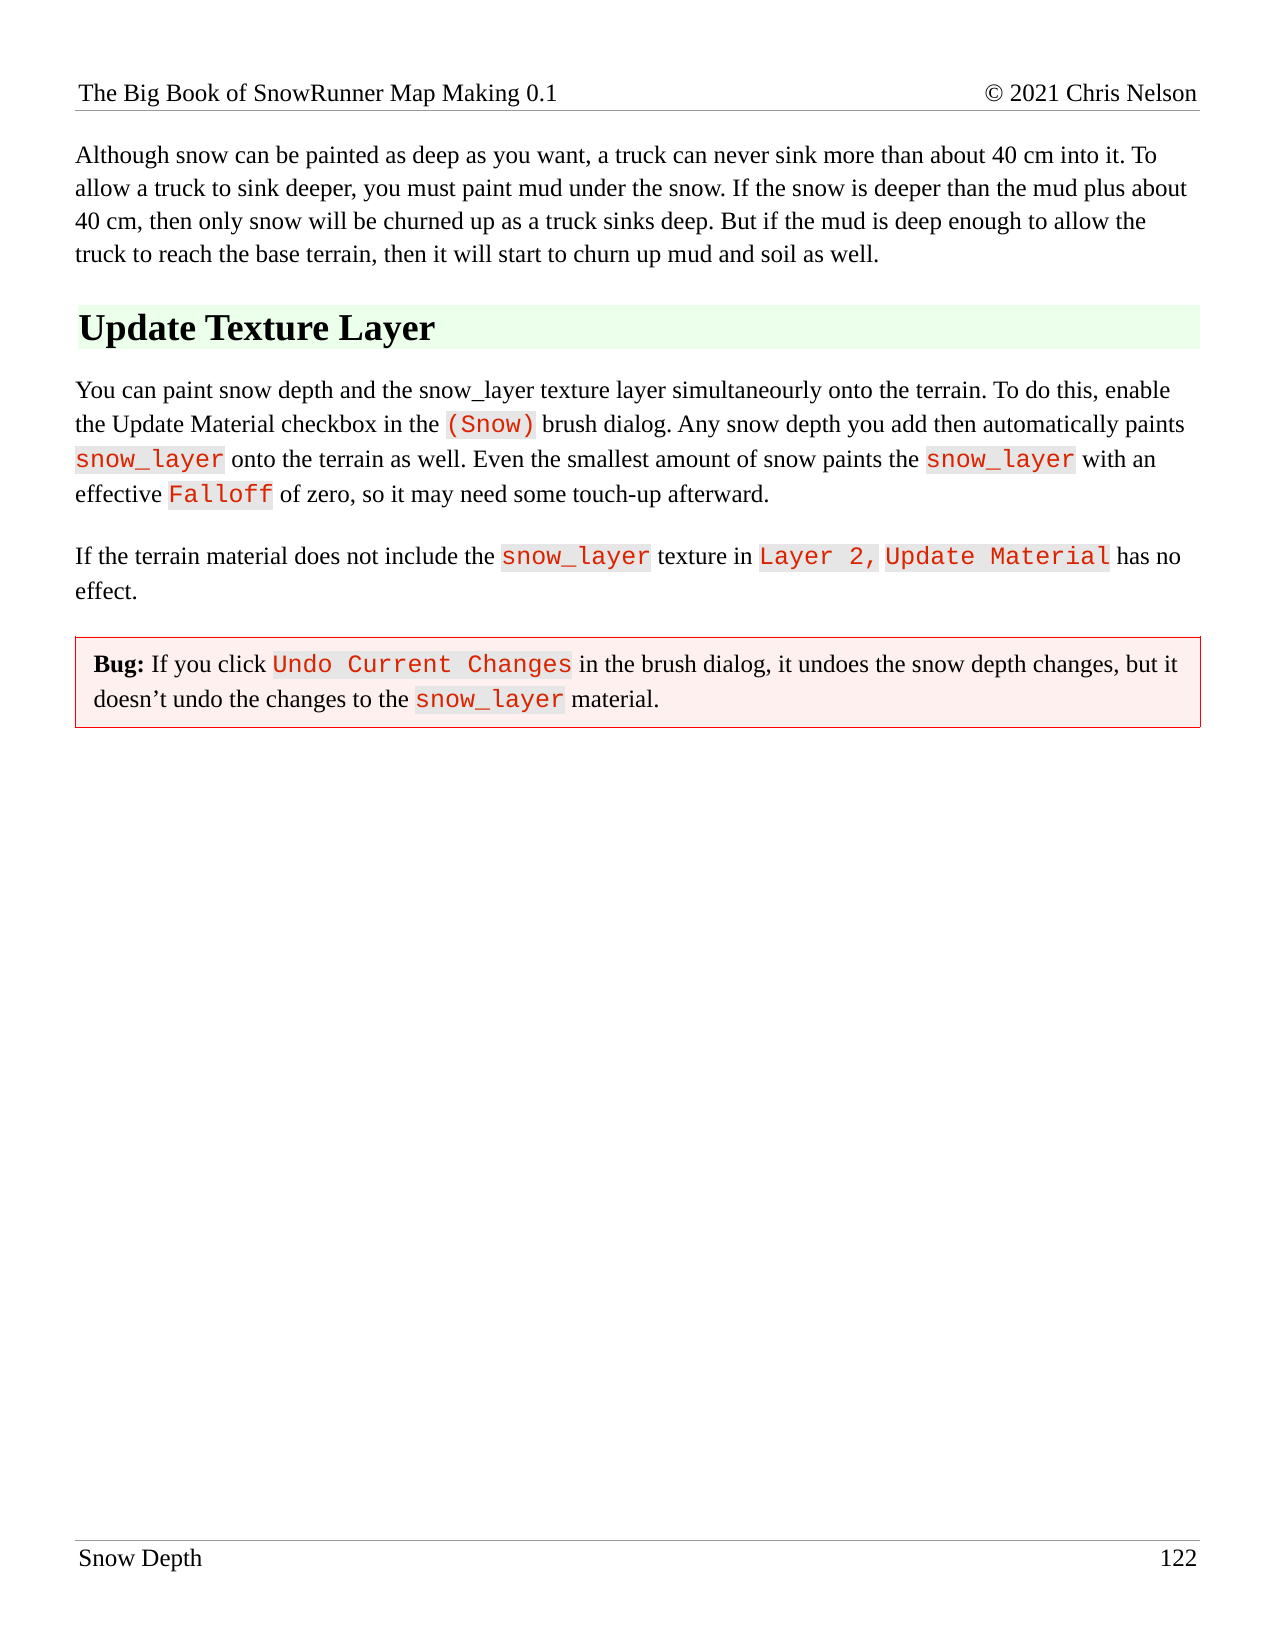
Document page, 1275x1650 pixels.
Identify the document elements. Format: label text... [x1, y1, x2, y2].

text If the terrain material does not include the snow_layer texture in Layer 2, Update Material has no effect. [75, 541, 1200, 605]
text Although snow can be painted as deep as you want, a truck can never sink more than about 40 cm into it. To allow a truck to sink deeper, you must paint mud under the snow. If the snow is deeper than the mud plus about 40 cm, then only snow will be churned up as a truck sinks deep. But if the mud is deep enough to allow the truck to reach the base terrain, then it will start to churn up mud and soil as well. [75, 140, 1200, 268]
subtitle Update Texture Layer [78, 305, 1200, 349]
list If you click Undo Current Changes in the brush dialog, it undoes the snow depth changes, but it doesn’t undo the changes to the snow_layer material. [76, 638, 1200, 727]
text You can paint snow depth and the snow_layer texture layer simultaneourly onto the terrain. To do this, enable the Update Material checkbox in the (Snow) brush dialog. Any snow depth you add then automatically paints snow_layer onto the terrain as well. Even the smallest amount of snow paints the snow_layer with an effective Falloff of zero, so it may need some touch-up afterward. [75, 376, 1200, 510]
